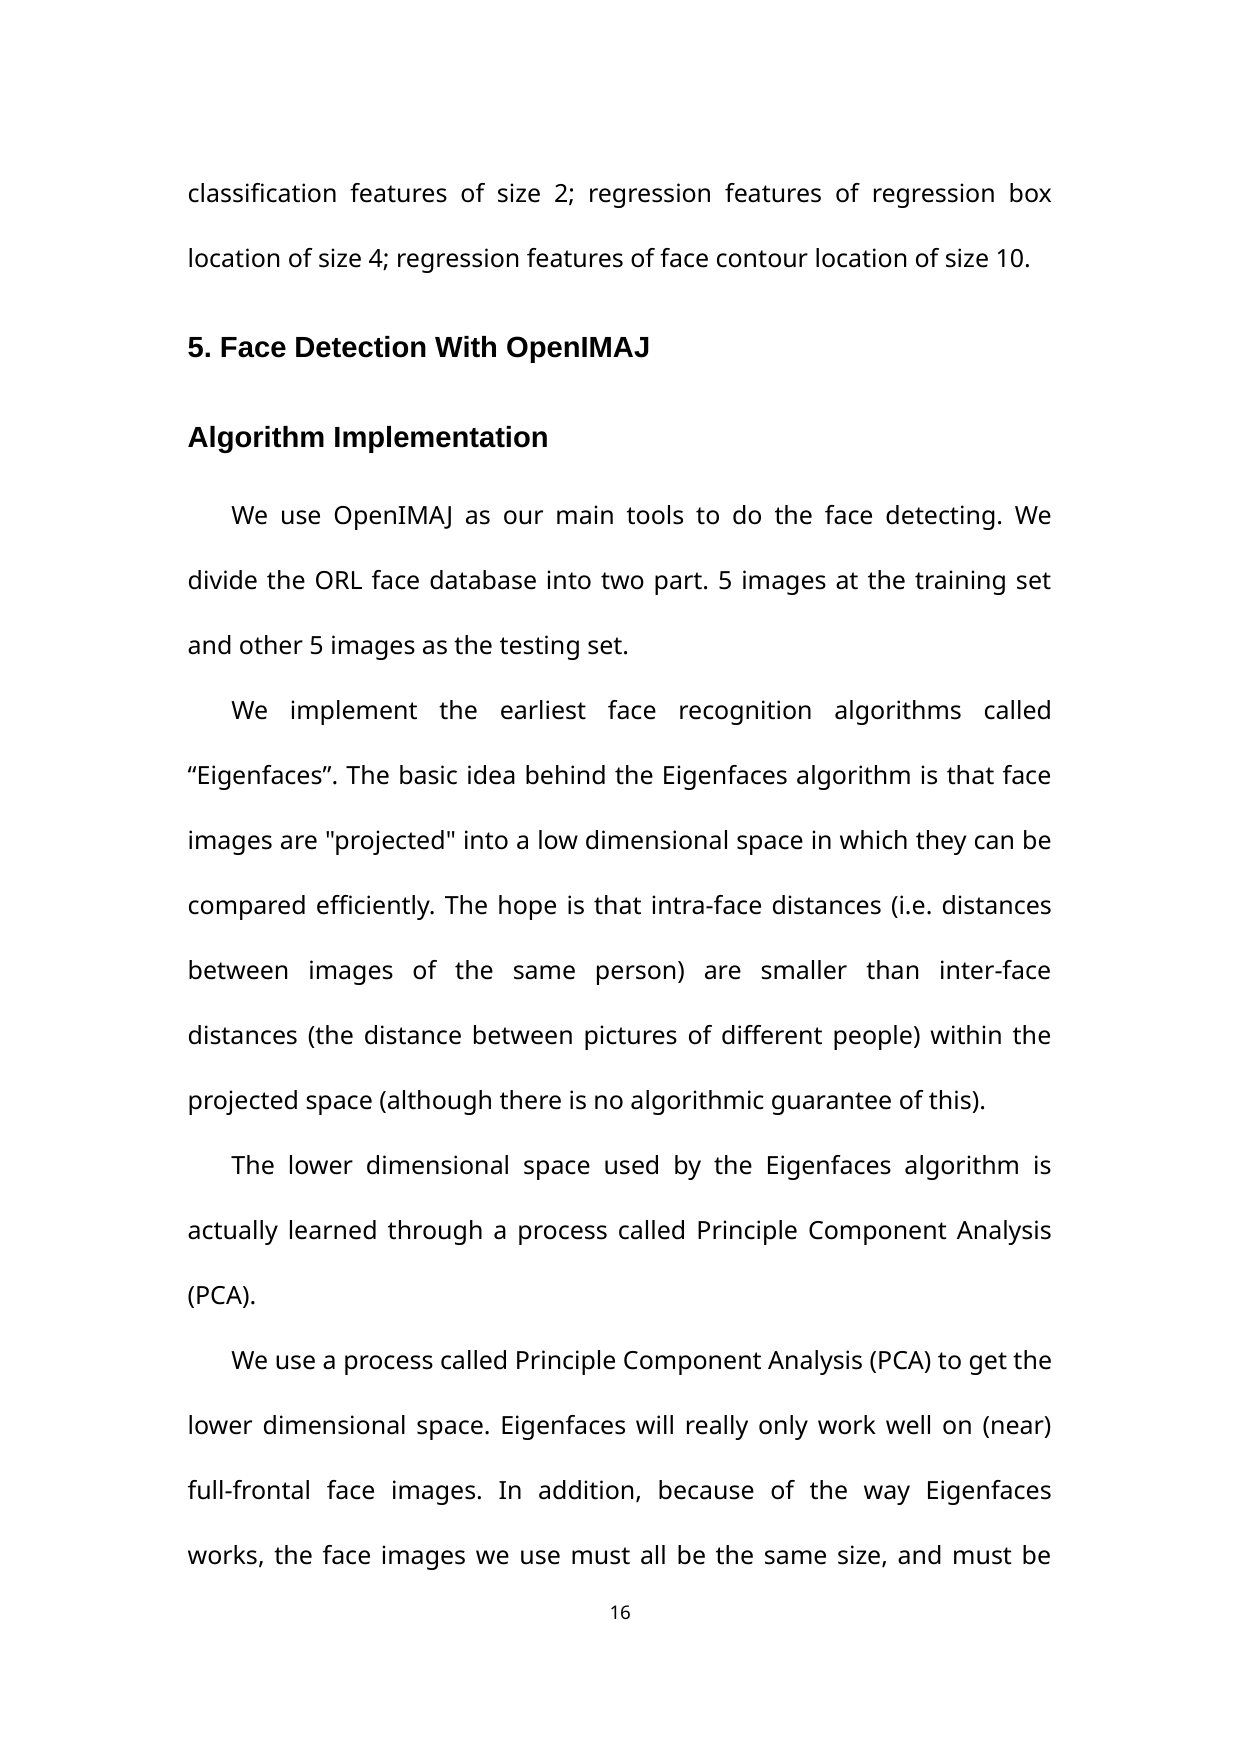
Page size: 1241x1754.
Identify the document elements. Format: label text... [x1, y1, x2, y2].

text We use a process called Principle Component Analysis (PCA) to get the lower dimensional space. Eigenfaces will really only work well on (near) full-frontal face images. In addition, because of the way Eigenfaces works, the face images we use must all be the same size, and must be [187, 1327, 1053, 1587]
subtitle Algorithm Implementation [187, 405, 1053, 470]
subtitle 5. Face Detection With OpenIMAJ [187, 315, 1053, 380]
text The lower dimensional space used by the Eigenfaces algorithm is actually learned through a process called Principle Component Analysis (PCA). [187, 1132, 1053, 1327]
text We implement the earliest face recognition algorithms called “Eigenfaces”. The basic idea behind the Eigenfaces algorithm is that face images are "projected" into a low dimensional space in which they can be compared efficiently. The hope is that intra-face distances (i.e. distances between images of the same person) are smaller than inter-face distances (the distance between pictures of different people) within the projected space (although there is no algorithmic guarantee of this). [187, 677, 1053, 1132]
text classification features of size 2; regression features of regression box location of size 4; regression features of face contour location of size 10. [187, 160, 1053, 290]
text We use OpenIMAJ as our main tools to do the face detecting. We divide the ORL face database into two part. 5 images at the training set and other 5 images as the testing set. [187, 482, 1053, 677]
